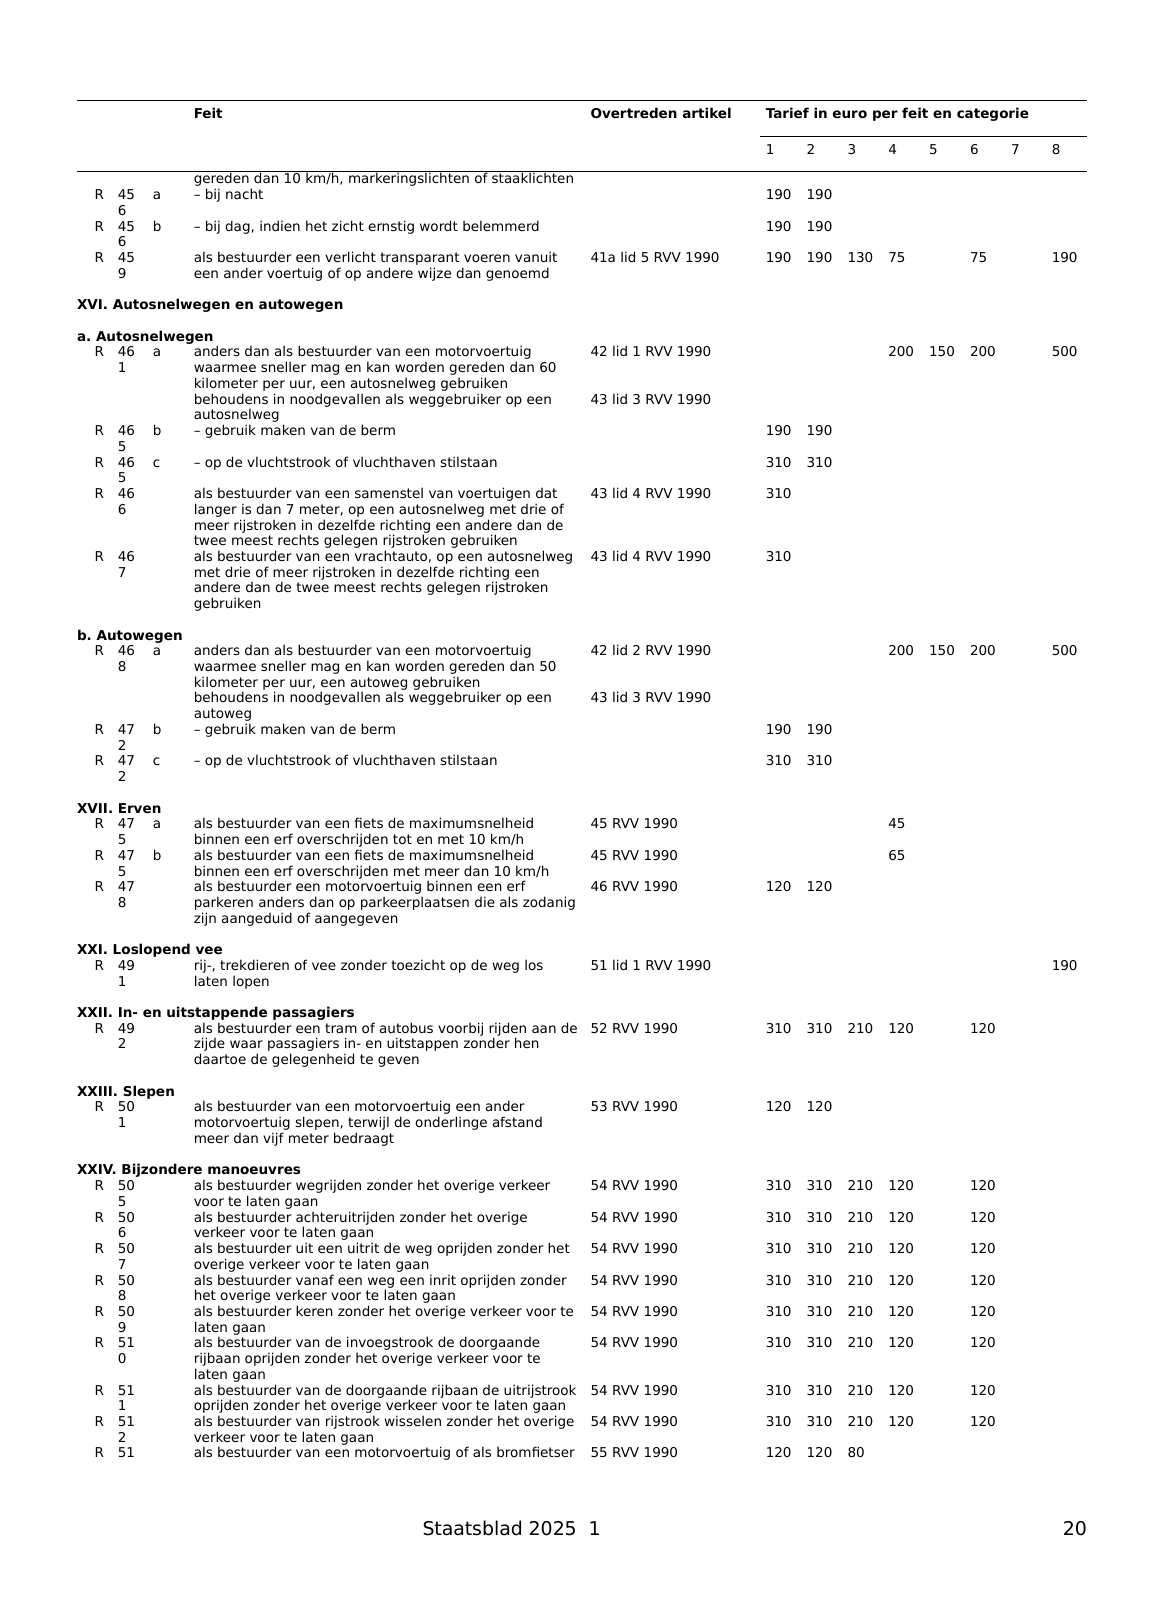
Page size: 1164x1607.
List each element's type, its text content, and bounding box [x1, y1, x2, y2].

table_cell 310 [760, 1241, 801, 1272]
table_cell [841, 187, 882, 218]
table_cell [882, 879, 923, 926]
table_cell R [88, 219, 112, 250]
table_cell [760, 690, 801, 722]
table_cell 310 [760, 1335, 801, 1382]
table_cell [882, 989, 923, 1005]
table_cell [801, 926, 841, 942]
table_cell [964, 1084, 1005, 1099]
table_cell a [147, 344, 182, 391]
table_cell 310 [760, 1209, 801, 1241]
table_cell [882, 926, 923, 942]
table_cell [923, 549, 964, 612]
table_cell [77, 136, 82, 171]
table_cell [760, 313, 801, 328]
table_cell [964, 1005, 1005, 1021]
table_cell [801, 1084, 841, 1099]
table_cell [923, 926, 964, 942]
table_cell [1046, 1084, 1087, 1099]
table_cell [964, 454, 1005, 486]
table_cell [182, 1445, 188, 1470]
table_cell b [147, 423, 182, 454]
table_cell [964, 753, 1005, 785]
table_cell [964, 219, 1005, 250]
table_cell [841, 753, 882, 785]
table_cell 45 RVV 1990 [585, 848, 759, 879]
table_cell [841, 722, 882, 753]
table_cell [1046, 1445, 1087, 1470]
table_cell [1046, 486, 1087, 549]
table_cell [923, 612, 964, 627]
table_cell [760, 926, 801, 942]
table_cell [182, 250, 188, 281]
table_cell [841, 423, 882, 454]
table_cell [77, 1414, 82, 1445]
table_cell 491 [112, 958, 147, 989]
table_cell 310 [760, 454, 801, 486]
table_cell 200 [882, 643, 923, 690]
table_cell 310 [760, 753, 801, 785]
table_cell [923, 486, 964, 549]
table_cell [147, 879, 182, 926]
table_cell R [88, 1445, 112, 1470]
table_cell [1005, 1005, 1046, 1021]
table_cell behoudens in noodgevallen als weggebruiker op een autoweg [188, 690, 584, 722]
table_cell [77, 690, 82, 722]
table_cell als bestuurder keren zonder het overige verkeer voor te laten gaan [188, 1304, 584, 1335]
table_cell 310 [801, 1241, 841, 1272]
table_cell [760, 989, 801, 1005]
table_cell 80 [841, 1445, 882, 1470]
table_cell 53 RVV 1990 [585, 1099, 759, 1146]
table_cell [1046, 942, 1087, 958]
table_cell 190 [801, 219, 841, 250]
table_cell 210 [841, 1272, 882, 1304]
table_cell [77, 989, 584, 1005]
table_cell [1046, 1209, 1087, 1241]
table_cell [585, 423, 759, 454]
table_cell R [88, 1414, 112, 1445]
table_cell [77, 313, 584, 328]
table_cell 120 [882, 1304, 923, 1335]
table_cell [760, 958, 801, 989]
table_cell 310 [801, 753, 841, 785]
table_cell [585, 454, 759, 486]
table_cell [1005, 1414, 1046, 1445]
table_cell 3 [841, 137, 882, 171]
table_cell [1005, 989, 1046, 1005]
table_cell [923, 942, 964, 958]
table_cell [88, 172, 112, 187]
table_cell [882, 1445, 923, 1470]
table_cell [964, 313, 1005, 328]
table_cell [801, 958, 841, 989]
table_cell [77, 753, 82, 785]
table_cell [182, 1209, 188, 1241]
table_header [77, 101, 82, 136]
table_cell 310 [801, 1021, 841, 1068]
table_cell [760, 1162, 801, 1178]
table_cell [77, 486, 82, 549]
table_cell [882, 690, 923, 722]
table_cell als bestuurder een motorvoertuig binnen een erf parkeren anders dan op parkeerplaatsen die als zodanig zijn aangeduid of aangegeven [188, 879, 584, 926]
table_cell [760, 344, 801, 391]
table_cell [841, 281, 882, 297]
table_cell [182, 643, 188, 690]
table_cell R [88, 958, 112, 989]
table_cell [77, 612, 584, 627]
table_cell 120 [964, 1414, 1005, 1445]
table_cell [882, 1068, 923, 1083]
table_cell [182, 136, 188, 171]
table_cell [1005, 1162, 1046, 1178]
table_cell [83, 1209, 88, 1241]
table_cell [964, 1146, 1005, 1162]
table_cell [923, 219, 964, 250]
table_cell 200 [964, 344, 1005, 391]
table_cell [147, 1178, 182, 1209]
table_cell [88, 391, 112, 423]
table_cell [83, 454, 88, 486]
table_cell [801, 1162, 841, 1178]
table_cell [147, 391, 182, 423]
table_cell 43 lid 3 RVV 1990 [585, 391, 759, 423]
table_cell [964, 1068, 1005, 1083]
table_cell [77, 281, 584, 297]
table_cell [1046, 297, 1087, 313]
table_cell [77, 1272, 82, 1304]
table_cell [147, 172, 182, 187]
table_cell [760, 1084, 801, 1099]
table_cell [585, 612, 759, 627]
table_cell [801, 313, 841, 328]
table_header Tarief in euro per feit en categorie [760, 101, 1087, 136]
table_cell [1046, 612, 1087, 627]
table_cell [1005, 1241, 1046, 1272]
table_cell [182, 690, 188, 722]
table_header [83, 101, 88, 136]
table_cell [1046, 1162, 1087, 1178]
table_cell [841, 800, 882, 816]
table_cell 310 [801, 1272, 841, 1304]
table_cell [964, 549, 1005, 612]
table_cell als bestuurder van een vrachtauto, op een autosnelweg met drie of meer rijstroken in dezelfde richting een andere dan de twee meest rechts gelegen rijstroken gebruiken [188, 549, 584, 612]
table_cell [1005, 612, 1046, 627]
table_cell R [88, 848, 112, 879]
table_cell 507 [112, 1241, 147, 1272]
table_cell 190 [760, 423, 801, 454]
table_cell [1046, 816, 1087, 848]
table_cell [182, 1021, 188, 1068]
table_cell 310 [760, 1383, 801, 1414]
table_cell 459 [112, 250, 147, 281]
table_cell a [147, 187, 182, 218]
table_cell [83, 391, 88, 423]
table_cell als bestuurder achteruitrijden zonder het overige verkeer voor te laten gaan [188, 1209, 584, 1241]
table_cell als bestuurder van een samenstel van voertuigen dat langer is dan 7 meter, op een autosnelweg met drie of meer rijstroken in dezelfde richting een andere dan de twee meest rechts gelegen rijstroken gebruiken [188, 486, 584, 549]
table_cell 54 RVV 1990 [585, 1383, 759, 1414]
table_cell [182, 1304, 188, 1335]
table_cell [801, 785, 841, 800]
table_cell [83, 816, 88, 848]
table_cell 120 [882, 1178, 923, 1209]
table_cell [923, 1335, 964, 1382]
table_cell [964, 800, 1005, 816]
table_cell [841, 549, 882, 612]
table_cell [760, 329, 801, 344]
table_cell [882, 172, 923, 187]
table_cell [841, 612, 882, 627]
table_cell [147, 136, 182, 171]
table_cell 120 [964, 1335, 1005, 1382]
table_cell [182, 1335, 188, 1382]
table_cell [1046, 1099, 1087, 1146]
table_cell [801, 329, 841, 344]
table_cell [1046, 391, 1087, 423]
table_cell [77, 549, 82, 612]
table_cell [841, 329, 882, 344]
table_cell [1005, 628, 1046, 643]
table_cell 55 RVV 1990 [585, 1445, 759, 1470]
table_cell [841, 989, 882, 1005]
table_cell 310 [760, 1021, 801, 1068]
table_cell [801, 690, 841, 722]
table_cell [1046, 690, 1087, 722]
table_cell [1046, 454, 1087, 486]
table_cell [964, 942, 1005, 958]
table_cell 500 [1046, 643, 1087, 690]
table_cell XXIII. Slepen [77, 1084, 584, 1099]
table_cell [83, 423, 88, 454]
table_cell als bestuurder een tram of autobus voorbij rijden aan de zijde waar passagiers in- en uitstappen zonder hen daartoe de gelegenheid te geven [188, 1021, 584, 1068]
table_cell 120 [964, 1178, 1005, 1209]
table_cell [585, 172, 759, 187]
table_cell [923, 297, 964, 313]
table_cell [83, 486, 88, 549]
table_cell [760, 643, 801, 690]
table_cell [882, 753, 923, 785]
table_cell [182, 848, 188, 879]
table_cell [1005, 1445, 1046, 1470]
table_cell – bij nacht [188, 187, 584, 218]
table_cell [923, 187, 964, 218]
table_cell [882, 187, 923, 218]
table_cell [882, 454, 923, 486]
table_cell [1005, 1272, 1046, 1304]
table_cell R [88, 879, 112, 926]
table_cell 51 [112, 1445, 147, 1470]
table_cell 508 [112, 1272, 147, 1304]
table_cell [923, 313, 964, 328]
table_cell 120 [964, 1272, 1005, 1304]
table_cell [923, 1178, 964, 1209]
table_cell [83, 136, 88, 171]
table_cell [923, 722, 964, 753]
table_cell b [147, 722, 182, 753]
table_cell [1005, 329, 1046, 344]
table_cell [147, 1335, 182, 1382]
table_cell 210 [841, 1178, 882, 1209]
table_cell [77, 1209, 82, 1241]
table_cell [88, 136, 112, 171]
table_cell 8 [1046, 137, 1087, 171]
table_cell [923, 1146, 964, 1162]
table_cell 52 RVV 1990 [585, 1021, 759, 1068]
table_cell b [147, 848, 182, 879]
table_cell 467 [112, 549, 147, 612]
table_cell [760, 391, 801, 423]
table_cell [841, 1068, 882, 1083]
table_cell 505 [112, 1178, 147, 1209]
table_cell [1005, 926, 1046, 942]
table_cell [801, 344, 841, 391]
table_cell [801, 172, 841, 187]
table_cell [182, 753, 188, 785]
table_cell 150 [923, 344, 964, 391]
table_cell [83, 1272, 88, 1304]
table_cell 210 [841, 1021, 882, 1068]
table_cell 190 [760, 250, 801, 281]
table_header [88, 101, 112, 136]
table_cell 200 [964, 643, 1005, 690]
table_cell [147, 549, 182, 612]
table_cell 45 RVV 1990 [585, 816, 759, 848]
table_cell [585, 1146, 759, 1162]
table_cell 54 RVV 1990 [585, 1304, 759, 1335]
table_cell 190 [801, 187, 841, 218]
table_cell [83, 187, 88, 218]
table_cell 120 [760, 879, 801, 926]
table_cell [964, 958, 1005, 989]
table_cell [83, 219, 88, 250]
table_cell [585, 136, 759, 171]
table_cell [77, 1068, 584, 1083]
table_cell – op de vluchtstrook of vluchthaven stilstaan [188, 753, 584, 785]
table_cell [88, 690, 112, 722]
table_cell R [88, 250, 112, 281]
table_cell [147, 1209, 182, 1241]
table_cell [923, 1445, 964, 1470]
table_cell [801, 281, 841, 297]
table_cell 190 [801, 423, 841, 454]
table_cell [1046, 848, 1087, 879]
table_cell [77, 344, 82, 391]
table_cell [77, 1241, 82, 1272]
table_cell R [88, 753, 112, 785]
table_cell [182, 391, 188, 423]
table_cell [1005, 549, 1046, 612]
table_cell – bij dag, indien het zicht ernstig wordt belemmerd [188, 219, 584, 250]
table_cell [77, 1335, 82, 1382]
table_cell b [147, 219, 182, 250]
table_cell [182, 549, 188, 612]
table_cell b. Autowegen [77, 628, 584, 643]
table_cell XVI. Autosnelwegen en autowegen [77, 297, 584, 313]
table_cell [882, 958, 923, 989]
table_cell [882, 1084, 923, 1099]
table_cell [801, 816, 841, 848]
table_cell [841, 1084, 882, 1099]
table_cell 310 [760, 1272, 801, 1304]
table_cell 200 [882, 344, 923, 391]
table_cell [923, 250, 964, 281]
table_cell [1005, 800, 1046, 816]
table_cell c [147, 454, 182, 486]
table_cell 475 [112, 848, 147, 879]
table_cell [964, 628, 1005, 643]
table_cell [147, 486, 182, 549]
table_cell 120 [801, 1099, 841, 1146]
table_cell [1046, 753, 1087, 785]
table_cell [1046, 172, 1087, 187]
table_cell als bestuurder van een fiets de maximumsnelheid binnen een erf overschrijden met meer dan 10 km/h [188, 848, 584, 879]
table_cell 190 [760, 187, 801, 218]
table_cell [760, 848, 801, 879]
table_cell als bestuurder van een motorvoertuig of als bromfietser [188, 1445, 584, 1470]
table_cell XVII. Erven [77, 800, 584, 816]
table_cell [77, 722, 82, 753]
table_cell [182, 958, 188, 989]
table_cell [760, 1005, 801, 1021]
table_cell [964, 423, 1005, 454]
table_cell 120 [964, 1383, 1005, 1414]
table_cell [923, 800, 964, 816]
table_cell gereden dan 10 km/h, markeringslichten of staaklichten [188, 172, 584, 187]
table_cell [801, 989, 841, 1005]
table_cell [1005, 219, 1046, 250]
table_cell [182, 344, 188, 391]
table_cell 210 [841, 1414, 882, 1445]
table_cell [841, 816, 882, 848]
table_cell 465 [112, 454, 147, 486]
table_cell [964, 391, 1005, 423]
table_header [112, 101, 147, 136]
table_cell 120 [801, 1445, 841, 1470]
table_cell [83, 643, 88, 690]
table_cell [83, 722, 88, 753]
table_cell 310 [801, 1304, 841, 1335]
table_cell [147, 690, 182, 722]
table_cell [77, 1099, 82, 1146]
table_cell [182, 454, 188, 486]
table_cell [1005, 486, 1046, 549]
table_cell [964, 329, 1005, 344]
table_cell R [88, 187, 112, 218]
table_cell [964, 722, 1005, 753]
table_cell 75 [882, 250, 923, 281]
table_cell [182, 187, 188, 218]
table_cell [182, 816, 188, 848]
table_cell [585, 989, 759, 1005]
table_cell [801, 1005, 841, 1021]
table_cell [801, 848, 841, 879]
table_cell [841, 942, 882, 958]
table_cell [841, 958, 882, 989]
table_cell [964, 1162, 1005, 1178]
table_cell [1046, 549, 1087, 612]
table_cell [585, 722, 759, 753]
table_cell [77, 1021, 82, 1068]
table_cell 468 [112, 643, 147, 690]
table_cell 210 [841, 1335, 882, 1382]
table_cell [923, 1162, 964, 1178]
table_cell 310 [801, 1414, 841, 1445]
table_cell 120 [760, 1099, 801, 1146]
table_cell [1005, 1383, 1046, 1414]
table_cell [1005, 643, 1046, 690]
table_cell als bestuurder van een motorvoertuig een ander motorvoertuig slepen, terwijl de onderlinge afstand meer dan vijf meter bedraagt [188, 1099, 584, 1146]
table_cell 120 [882, 1414, 923, 1445]
table_cell R [88, 549, 112, 612]
table_cell [1005, 816, 1046, 848]
table_cell [1005, 785, 1046, 800]
table_cell [841, 690, 882, 722]
table_cell 1 [760, 137, 801, 171]
table_cell [964, 486, 1005, 549]
table_cell [147, 1445, 182, 1470]
table_cell 478 [112, 879, 147, 926]
table_cell [77, 187, 82, 218]
table_cell 46 RVV 1990 [585, 879, 759, 926]
table_cell [585, 800, 759, 816]
table_cell [882, 628, 923, 643]
table_cell 41a lid 5 RVV 1990 [585, 250, 759, 281]
table_cell als bestuurder van de invoegstrook de doorgaande rijbaan oprijden zonder het overige verkeer voor te laten gaan [188, 1335, 584, 1382]
table_cell [882, 1099, 923, 1146]
table_cell [923, 879, 964, 926]
table_cell [801, 391, 841, 423]
table_cell [182, 722, 188, 753]
table_cell [964, 848, 1005, 879]
table_cell [585, 329, 759, 344]
table_cell [585, 187, 759, 218]
table_cell 310 [760, 1178, 801, 1209]
table_cell R [88, 1209, 112, 1241]
table_cell R [88, 816, 112, 848]
table_cell [760, 1068, 801, 1083]
table_cell [841, 1162, 882, 1178]
table_cell [760, 816, 801, 848]
table_cell [801, 643, 841, 690]
table_cell 190 [1046, 958, 1087, 989]
table_cell [1005, 1209, 1046, 1241]
table_cell 510 [112, 1335, 147, 1382]
table_cell [882, 942, 923, 958]
table_cell [882, 219, 923, 250]
table_cell 456 [112, 187, 147, 218]
table_cell [923, 1068, 964, 1083]
table_cell 120 [882, 1335, 923, 1382]
table_cell 310 [801, 1209, 841, 1241]
table_cell [923, 281, 964, 297]
table_cell 475 [112, 816, 147, 848]
table_cell [1005, 1178, 1046, 1209]
table_cell R [88, 1241, 112, 1272]
table_cell XXII. In- en uitstappende passagiers [77, 1005, 584, 1021]
table_cell [964, 989, 1005, 1005]
table_cell [147, 1021, 182, 1068]
table_cell [585, 942, 759, 958]
table_cell [77, 172, 82, 187]
table_cell [83, 172, 88, 187]
table_cell als bestuurder vanaf een weg een inrit oprijden zonder het overige verkeer voor te laten gaan [188, 1272, 584, 1304]
table_cell [760, 172, 801, 187]
table_cell [801, 942, 841, 958]
table_cell [585, 1084, 759, 1099]
table_cell [1046, 628, 1087, 643]
table_cell [923, 1084, 964, 1099]
table_cell [1046, 989, 1087, 1005]
table_cell R [88, 1383, 112, 1414]
table_cell 190 [801, 722, 841, 753]
table_cell [841, 486, 882, 549]
table_cell [923, 1021, 964, 1068]
table_cell [1005, 1335, 1046, 1382]
table_cell 210 [841, 1241, 882, 1272]
table_cell 461 [112, 344, 147, 391]
table_cell [1046, 313, 1087, 328]
table_cell [841, 1099, 882, 1146]
table_cell 4 [882, 137, 923, 171]
table_cell [801, 486, 841, 549]
table_cell 54 RVV 1990 [585, 1272, 759, 1304]
table_cell a. Autosnelwegen [77, 329, 584, 344]
table_cell [83, 1335, 88, 1382]
table_cell [964, 1445, 1005, 1470]
table_cell 310 [801, 454, 841, 486]
table_cell [882, 722, 923, 753]
table_cell [147, 958, 182, 989]
table_cell R [88, 643, 112, 690]
table_cell [147, 1383, 182, 1414]
table_cell [182, 172, 188, 187]
table_cell [841, 879, 882, 926]
table_cell [882, 297, 923, 313]
table_cell [1005, 172, 1046, 187]
table_cell 210 [841, 1209, 882, 1241]
table_cell a [147, 643, 182, 690]
table_cell [923, 785, 964, 800]
table_cell 120 [964, 1209, 1005, 1241]
table_cell [77, 926, 584, 942]
table_cell [801, 800, 841, 816]
table_cell 492 [112, 1021, 147, 1068]
table_cell R [88, 722, 112, 753]
table_cell 506 [112, 1209, 147, 1241]
table_cell [760, 785, 801, 800]
table_cell [923, 628, 964, 643]
table_cell 51 lid 1 RVV 1990 [585, 958, 759, 989]
table_cell [841, 926, 882, 942]
table_cell 120 [760, 1445, 801, 1470]
table_cell [760, 628, 801, 643]
table_cell [882, 1005, 923, 1021]
table_cell [147, 1241, 182, 1272]
table_cell [964, 1099, 1005, 1146]
table_cell [83, 344, 88, 391]
table_cell [923, 1241, 964, 1272]
table_cell [841, 1005, 882, 1021]
table_cell [77, 879, 82, 926]
table_cell [1005, 250, 1046, 281]
table_cell [841, 391, 882, 423]
table_cell [585, 628, 759, 643]
table_cell 500 [1046, 344, 1087, 391]
table_cell [760, 800, 801, 816]
table_cell 150 [923, 643, 964, 690]
table_cell – gebruik maken van de berm [188, 423, 584, 454]
table_cell c [147, 753, 182, 785]
table_cell [112, 391, 147, 423]
table_cell als bestuurder een verlicht transparant voeren vanuit een ander voertuig of op andere wijze dan genoemd [188, 250, 584, 281]
table_cell als bestuurder van een fiets de maximumsnelheid binnen een erf overschrijden tot en met 10 km/h [188, 816, 584, 848]
table_cell [77, 848, 82, 879]
table_cell [112, 690, 147, 722]
table_cell [1005, 753, 1046, 785]
table_cell [83, 879, 88, 926]
table_cell [882, 612, 923, 627]
table_cell [964, 297, 1005, 313]
table_cell [841, 785, 882, 800]
table_cell [585, 1068, 759, 1083]
table_cell [841, 344, 882, 391]
table_cell [801, 628, 841, 643]
table_cell [1046, 785, 1087, 800]
table_cell 466 [112, 486, 147, 549]
table_cell [841, 643, 882, 690]
table_cell [923, 172, 964, 187]
table_cell [1005, 958, 1046, 989]
table_cell [760, 297, 801, 313]
table_cell 190 [801, 250, 841, 281]
table_cell [1046, 281, 1087, 297]
table_cell 54 RVV 1990 [585, 1241, 759, 1272]
table_cell [147, 1272, 182, 1304]
table_cell [147, 1099, 182, 1146]
table_cell 54 RVV 1990 [585, 1335, 759, 1382]
table_cell [1005, 690, 1046, 722]
table_header Overtreden artikel [585, 101, 759, 136]
table_cell [964, 816, 1005, 848]
table_cell – gebruik maken van de berm [188, 722, 584, 753]
table_cell 120 [964, 1241, 1005, 1272]
table_cell [1046, 926, 1087, 942]
table_cell [585, 297, 759, 313]
table_cell [882, 1146, 923, 1162]
table_cell [923, 423, 964, 454]
table_cell [585, 753, 759, 785]
table_cell [760, 281, 801, 297]
table_cell 210 [841, 1383, 882, 1414]
table_cell [964, 281, 1005, 297]
table_cell a [147, 816, 182, 848]
table_cell [77, 1178, 82, 1209]
table_cell [83, 1178, 88, 1209]
table_cell [77, 423, 82, 454]
table_cell [83, 1304, 88, 1335]
table_cell [1005, 391, 1046, 423]
table_cell 210 [841, 1304, 882, 1335]
table_cell [882, 785, 923, 800]
table_cell – op de vluchtstrook of vluchthaven stilstaan [188, 454, 584, 486]
table_cell [841, 1146, 882, 1162]
table_cell [923, 1272, 964, 1304]
table_cell [1005, 281, 1046, 297]
table_cell 120 [964, 1021, 1005, 1068]
table_cell [182, 1414, 188, 1445]
table_cell [1005, 848, 1046, 879]
table_cell XXI. Loslopend vee [77, 942, 584, 958]
table_cell [923, 1414, 964, 1445]
table_cell 75 [964, 250, 1005, 281]
table_cell [182, 1241, 188, 1272]
table_cell 45 [882, 816, 923, 848]
table_cell [147, 250, 182, 281]
table_cell 65 [882, 848, 923, 879]
table_cell [1046, 423, 1087, 454]
table_cell [801, 612, 841, 627]
table_cell [964, 187, 1005, 218]
table_cell [188, 136, 584, 171]
table_cell R [88, 1304, 112, 1335]
table_cell R [88, 1335, 112, 1382]
table_cell [147, 1414, 182, 1445]
table_cell als bestuurder van rijstrook wisselen zonder het overige verkeer voor te laten gaan [188, 1414, 584, 1445]
table_cell [77, 1383, 82, 1414]
table_cell XXIV. Bijzondere manoeuvres [77, 1162, 584, 1178]
table_cell [882, 423, 923, 454]
table_cell [1005, 1146, 1046, 1162]
table_cell 42 lid 2 RVV 1990 [585, 643, 759, 690]
table_cell [1005, 454, 1046, 486]
table_cell [882, 1162, 923, 1178]
table_cell [1005, 1084, 1046, 1099]
table_cell [882, 281, 923, 297]
table_cell [923, 1005, 964, 1021]
table_cell [182, 879, 188, 926]
table_cell [147, 1304, 182, 1335]
table_cell [923, 690, 964, 722]
table_cell [83, 848, 88, 879]
table_cell [1005, 1304, 1046, 1335]
table_cell [841, 297, 882, 313]
table_cell [923, 329, 964, 344]
table_cell [1005, 423, 1046, 454]
table_cell 310 [760, 549, 801, 612]
table_cell [1005, 1021, 1046, 1068]
table_cell [801, 549, 841, 612]
table_cell [77, 1445, 82, 1470]
table_cell [83, 549, 88, 612]
table_cell [882, 800, 923, 816]
table_cell [585, 1005, 759, 1021]
table_cell 6 [964, 137, 1005, 171]
table_cell [1046, 1414, 1087, 1445]
table_cell 310 [801, 1335, 841, 1382]
table_cell [841, 628, 882, 643]
table_cell R [88, 344, 112, 391]
table_cell 43 lid 3 RVV 1990 [585, 690, 759, 722]
table_cell [77, 219, 82, 250]
table_cell [923, 848, 964, 879]
table_cell 130 [841, 250, 882, 281]
table_cell [1005, 1068, 1046, 1083]
table_cell [841, 172, 882, 187]
table_cell 120 [964, 1304, 1005, 1335]
table_cell [1005, 879, 1046, 926]
table_cell rij-, trekdieren of vee zonder toezicht op de weg los laten lopen [188, 958, 584, 989]
table_cell [760, 942, 801, 958]
table_cell [77, 816, 82, 848]
table_cell [882, 313, 923, 328]
table_cell 310 [760, 486, 801, 549]
table_cell [182, 219, 188, 250]
table_cell [112, 172, 147, 187]
table_cell 120 [882, 1021, 923, 1068]
table_cell 511 [112, 1383, 147, 1414]
table_cell [923, 1383, 964, 1414]
table_cell [77, 250, 82, 281]
table_cell [1046, 1178, 1087, 1209]
table_cell [882, 391, 923, 423]
table_cell [923, 1209, 964, 1241]
table_cell [760, 1146, 801, 1162]
table_header Feit [188, 101, 584, 136]
table_cell [801, 297, 841, 313]
table_cell 120 [882, 1209, 923, 1241]
table_cell [1046, 1383, 1087, 1414]
table_cell R [88, 423, 112, 454]
table_cell [841, 219, 882, 250]
table_cell [1046, 1241, 1087, 1272]
table_cell [77, 454, 82, 486]
table_cell 512 [112, 1414, 147, 1445]
table_cell [1046, 1005, 1087, 1021]
table_cell 2 [801, 137, 841, 171]
table_cell 472 [112, 753, 147, 785]
table_cell [585, 1162, 759, 1178]
table_cell [1046, 187, 1087, 218]
table_cell 310 [760, 1414, 801, 1445]
table_cell R [88, 1021, 112, 1068]
table_cell [1046, 1068, 1087, 1083]
table_cell [83, 1383, 88, 1414]
table_cell [77, 643, 82, 690]
table_cell [83, 1021, 88, 1068]
table_cell [1005, 297, 1046, 313]
table_cell [882, 486, 923, 549]
table_cell 120 [882, 1383, 923, 1414]
table_cell [923, 816, 964, 848]
table_cell 54 RVV 1990 [585, 1209, 759, 1241]
table_cell [182, 1099, 188, 1146]
table_cell [882, 329, 923, 344]
table_cell [841, 848, 882, 879]
table_cell [83, 958, 88, 989]
table_cell [83, 1414, 88, 1445]
table_cell [841, 313, 882, 328]
table_cell 456 [112, 219, 147, 250]
table_cell 54 RVV 1990 [585, 1178, 759, 1209]
table_cell behoudens in noodgevallen als weggebruiker op een autosnelweg [188, 391, 584, 423]
table_cell [112, 136, 147, 171]
table_cell [77, 958, 82, 989]
table_cell [83, 250, 88, 281]
table_cell 7 [1005, 137, 1046, 171]
table_cell [77, 391, 82, 423]
table_cell 5 [923, 137, 964, 171]
table_cell 310 [760, 1304, 801, 1335]
table_cell [83, 753, 88, 785]
table_cell [964, 879, 1005, 926]
table_cell [964, 926, 1005, 942]
table_cell R [88, 1272, 112, 1304]
table_cell [760, 612, 801, 627]
table_cell [923, 1304, 964, 1335]
table_cell [964, 785, 1005, 800]
table_cell 465 [112, 423, 147, 454]
table_cell 120 [882, 1241, 923, 1272]
table_cell 120 [882, 1272, 923, 1304]
table_cell [964, 612, 1005, 627]
table_cell [1046, 329, 1087, 344]
table_cell [923, 391, 964, 423]
table_cell [83, 1099, 88, 1146]
table_cell R [88, 454, 112, 486]
table_cell 42 lid 1 RVV 1990 [585, 344, 759, 391]
table_cell 120 [801, 879, 841, 926]
table_cell [585, 281, 759, 297]
table_cell [964, 690, 1005, 722]
table_cell 190 [1046, 250, 1087, 281]
table_cell [1005, 187, 1046, 218]
table_cell [923, 989, 964, 1005]
table_cell [923, 753, 964, 785]
table_cell [77, 1146, 584, 1162]
table_cell [841, 454, 882, 486]
table_cell [1046, 219, 1087, 250]
table_cell 43 lid 4 RVV 1990 [585, 486, 759, 549]
table_cell 310 [801, 1383, 841, 1414]
table_cell als bestuurder van de doorgaande rijbaan de uitrijstrook oprijden zonder het overige verkeer voor te laten gaan [188, 1383, 584, 1414]
table_cell [1046, 1021, 1087, 1068]
table_cell [882, 549, 923, 612]
table_cell [1005, 344, 1046, 391]
table_cell [182, 1178, 188, 1209]
table_cell 190 [760, 219, 801, 250]
table_cell [1046, 1272, 1087, 1304]
table_cell anders dan als bestuurder van een motorvoertuig waarmee sneller mag en kan worden gereden dan 60 kilometer per uur, een autosnelweg gebruiken [188, 344, 584, 391]
table_cell [801, 1068, 841, 1083]
table_cell [182, 1383, 188, 1414]
table_cell 190 [760, 722, 801, 753]
table_cell [182, 423, 188, 454]
table_cell [1005, 722, 1046, 753]
table_cell [964, 172, 1005, 187]
table_cell [77, 785, 584, 800]
table_cell [1005, 942, 1046, 958]
table_cell R [88, 1178, 112, 1209]
table_cell [585, 313, 759, 328]
table_cell [1005, 1099, 1046, 1146]
table_cell [1046, 722, 1087, 753]
table_cell [1046, 1304, 1087, 1335]
table_cell [923, 958, 964, 989]
table_cell 472 [112, 722, 147, 753]
table_cell 509 [112, 1304, 147, 1335]
table_cell [1046, 800, 1087, 816]
table_cell [585, 219, 759, 250]
table_cell [1046, 879, 1087, 926]
table_cell [77, 1304, 82, 1335]
table_cell [83, 1445, 88, 1470]
table_cell 501 [112, 1099, 147, 1146]
table_cell [182, 1272, 188, 1304]
table_cell als bestuurder wegrijden zonder het overige verkeer voor te laten gaan [188, 1178, 584, 1209]
table_cell [83, 1241, 88, 1272]
table_cell [83, 690, 88, 722]
table_cell R [88, 486, 112, 549]
table_cell 54 RVV 1990 [585, 1414, 759, 1445]
table_cell [923, 1099, 964, 1146]
table_cell [1046, 1146, 1087, 1162]
table_cell R [88, 1099, 112, 1146]
table_cell [585, 926, 759, 942]
table_header [182, 101, 188, 136]
table_cell [923, 454, 964, 486]
table_cell 310 [801, 1178, 841, 1209]
table_cell [182, 486, 188, 549]
table_cell 43 lid 4 RVV 1990 [585, 549, 759, 612]
table_cell als bestuurder uit een uitrit de weg oprijden zonder het overige verkeer voor te laten gaan [188, 1241, 584, 1272]
table_header [147, 101, 182, 136]
table_cell [801, 1146, 841, 1162]
table_cell [585, 785, 759, 800]
table_cell anders dan als bestuurder van een motorvoertuig waarmee sneller mag en kan worden gereden dan 50 kilometer per uur, een autoweg gebruiken [188, 643, 584, 690]
table_cell [1005, 313, 1046, 328]
table_cell [1046, 1335, 1087, 1382]
